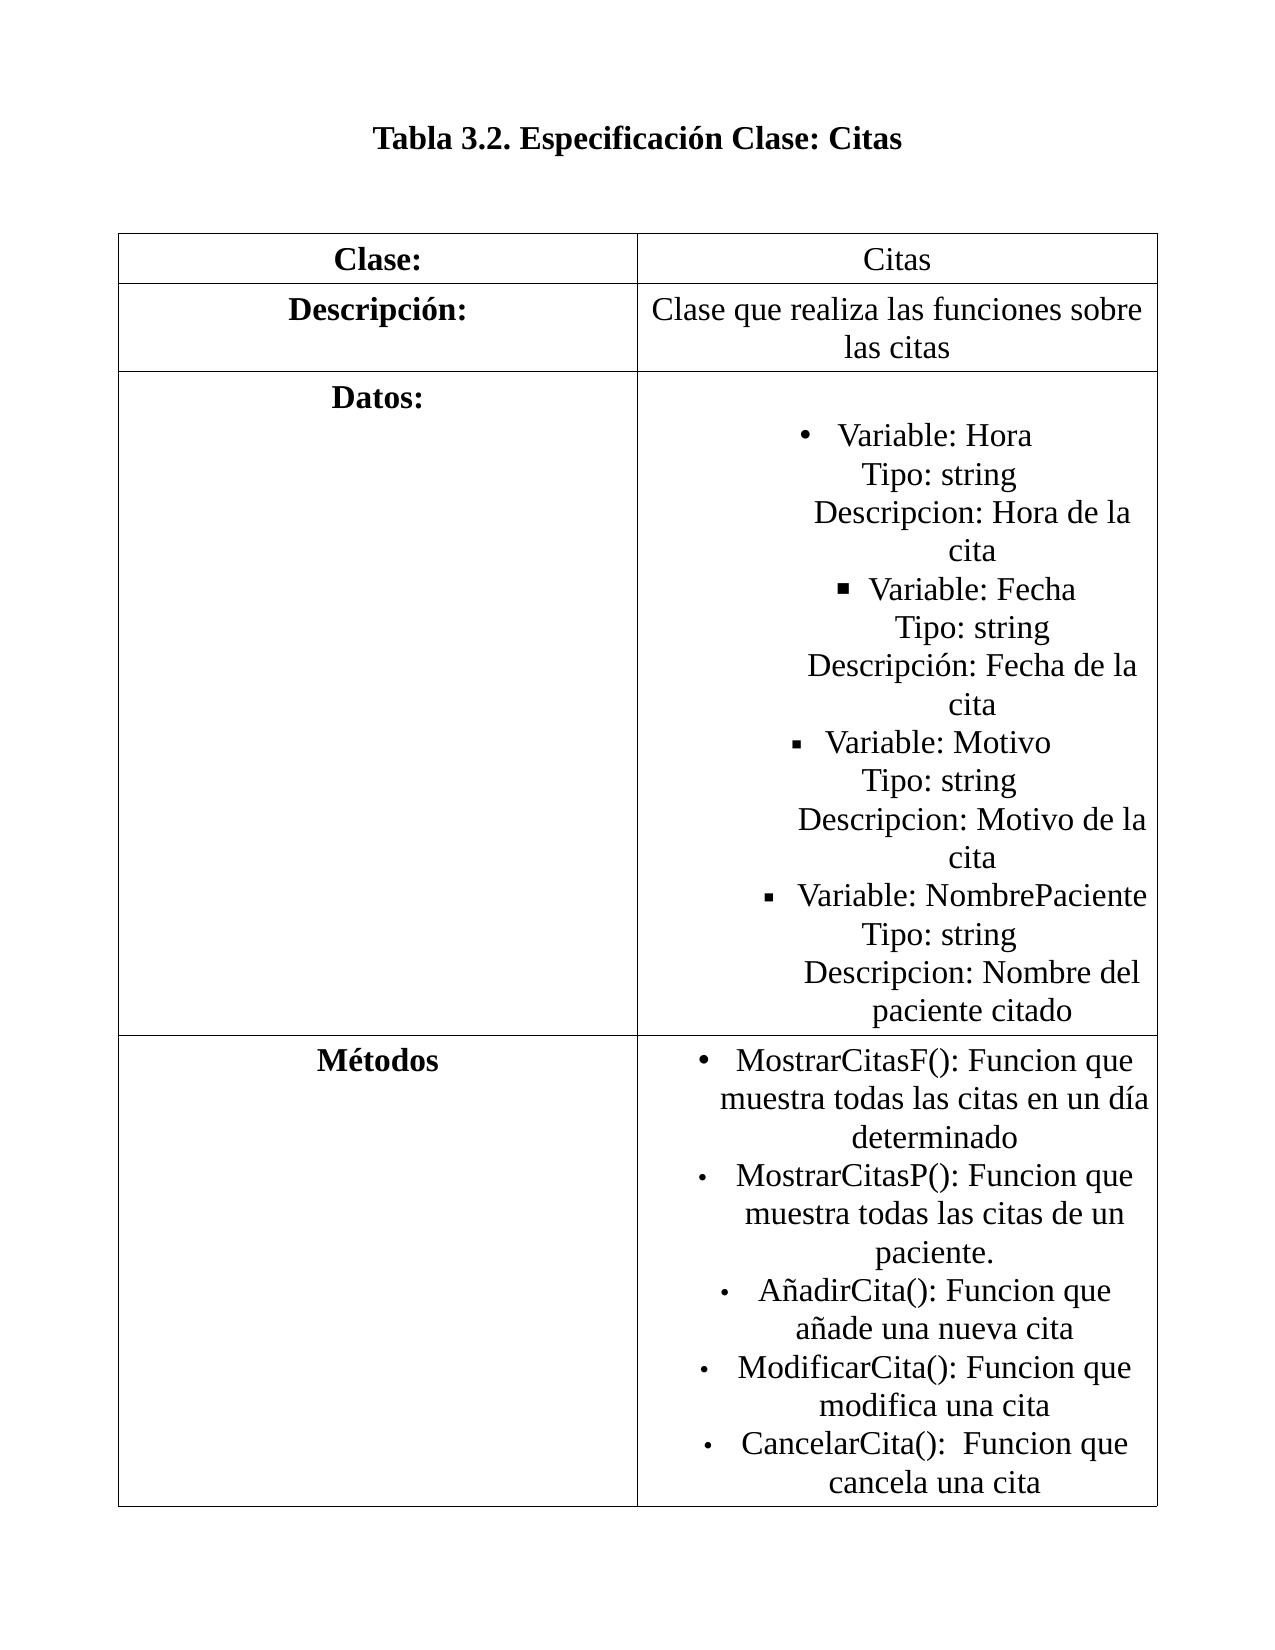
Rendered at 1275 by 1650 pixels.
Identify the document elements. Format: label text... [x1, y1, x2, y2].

table_cell Métodos [119, 1036, 637, 1506]
table_header Citas [638, 234, 1157, 283]
table_cell Datos: [119, 372, 637, 1034]
table_cell Clase que realiza las funciones sobre las citas [638, 284, 1157, 371]
table_header Clase: [119, 234, 637, 283]
table_cell Variable: Hora Tipo: string Descripcion: Hora de la cita Variable: Fecha Tipo: string Descripción: Fecha de la cita Variable: Motivo Tipo: string Descripcion: Motivo de la cita Variable: NombrePaciente Tipo: string Descripcion: Nombre del paciente citado [638, 372, 1157, 1034]
table_cell Descripción: [119, 284, 637, 371]
table_cell MostrarCitasF(): Funcion que muestra todas las citas en un día determinado MostrarCitasP(): Funcion que muestra todas las citas de un paciente. AñadirCita(): Funcion que añade una nueva cita ModificarCita(): Funcion que modifica una cita CancelarCita(): Funcion que cancela una cita [638, 1036, 1157, 1506]
text Tabla 3.2. Especificación Clase: Citas [118, 118, 1157, 156]
